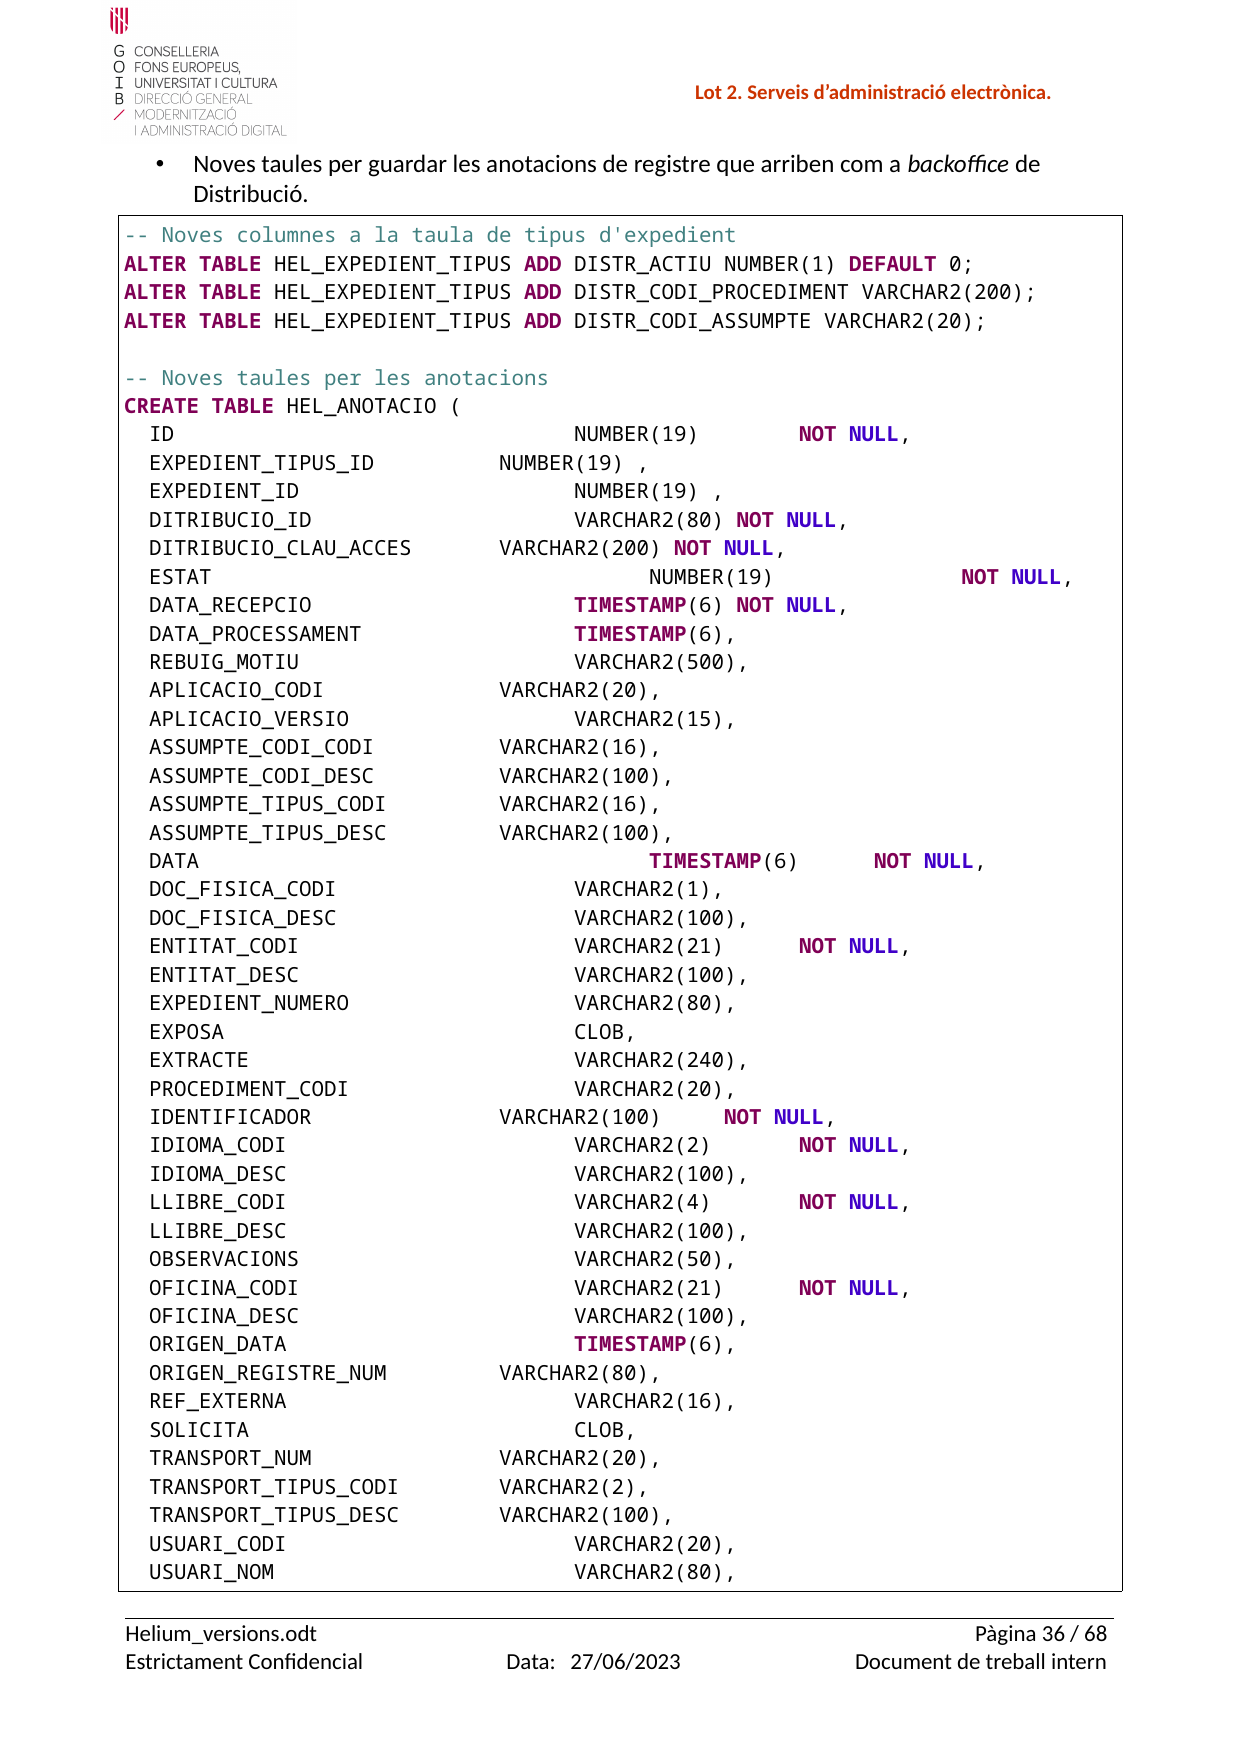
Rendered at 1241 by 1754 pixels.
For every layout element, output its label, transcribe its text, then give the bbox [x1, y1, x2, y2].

picture [100, 0, 297, 144]
list Noves taules per guardar les anotacions de registre que arriben com a backoffice de Distribució. [156, 148, 1122, 209]
table_header -- Noves columnes a la taula de tipus d'expedient ALTER TABLE HEL_EXPEDIENT_TIPUS ADD DISTR_ACTIU NUMBER(1) DEFAULT 0; ALTER TABLE HEL_EXPEDIENT_TIPUS ADD DISTR_CODI_PROCEDIMENT VARCHAR2(200); ALTER TABLE HEL_EXPEDIENT_TIPUS ADD DISTR_CODI_ASSUMPTE VARCHAR2(20); -- Noves taules per les anotacions CREATE TABLE HEL_ANOTACIO ( ID NUMBER(19) NOT NULL, EXPEDIENT_TIPUS_ID NUMBER(19) , EXPEDIENT_ID NUMBER(19) , DITRIBUCIO_ID VARCHAR2(80) NOT NULL, DITRIBUCIO_CLAU_ACCES VARCHAR2(200) NOT NULL, ESTAT NUMBER(19) NOT NULL, DATA_RECEPCIO TIMESTAMP(6) NOT NULL, DATA_PROCESSAMENT TIMESTAMP(6), REBUIG_MOTIU VARCHAR2(500), APLICACIO_CODI VARCHAR2(20), APLICACIO_VERSIO VARCHAR2(15), ASSUMPTE_CODI_CODI VARCHAR2(16), ASSUMPTE_CODI_DESC VARCHAR2(100), ASSUMPTE_TIPUS_CODI VARCHAR2(16), ASSUMPTE_TIPUS_DESC VARCHAR2(100), DATA TIMESTAMP(6) NOT NULL, DOC_FISICA_CODI VARCHAR2(1), DOC_FISICA_DESC VARCHAR2(100), ENTITAT_CODI VARCHAR2(21) NOT NULL, ENTITAT_DESC VARCHAR2(100), EXPEDIENT_NUMERO VARCHAR2(80), EXPOSA CLOB, EXTRACTE VARCHAR2(240), PROCEDIMENT_CODI VARCHAR2(20), IDENTIFICADOR VARCHAR2(100) NOT NULL, IDIOMA_CODI VARCHAR2(2) NOT NULL, IDIOMA_DESC VARCHAR2(100), LLIBRE_CODI VARCHAR2(4) NOT NULL, LLIBRE_DESC VARCHAR2(100), OBSERVACIONS VARCHAR2(50), OFICINA_CODI VARCHAR2(21) NOT NULL, OFICINA_DESC VARCHAR2(100), ORIGEN_DATA TIMESTAMP(6), ORIGEN_REGISTRE_NUM VARCHAR2(80), REF_EXTERNA VARCHAR2(16), SOLICITA CLOB, TRANSPORT_NUM VARCHAR2(20), TRANSPORT_TIPUS_CODI VARCHAR2(2), TRANSPORT_TIPUS_DESC VARCHAR2(100), USUARI_CODI VARCHAR2(20), USUARI_NOM VARCHAR2(80), [119, 216, 1122, 1591]
